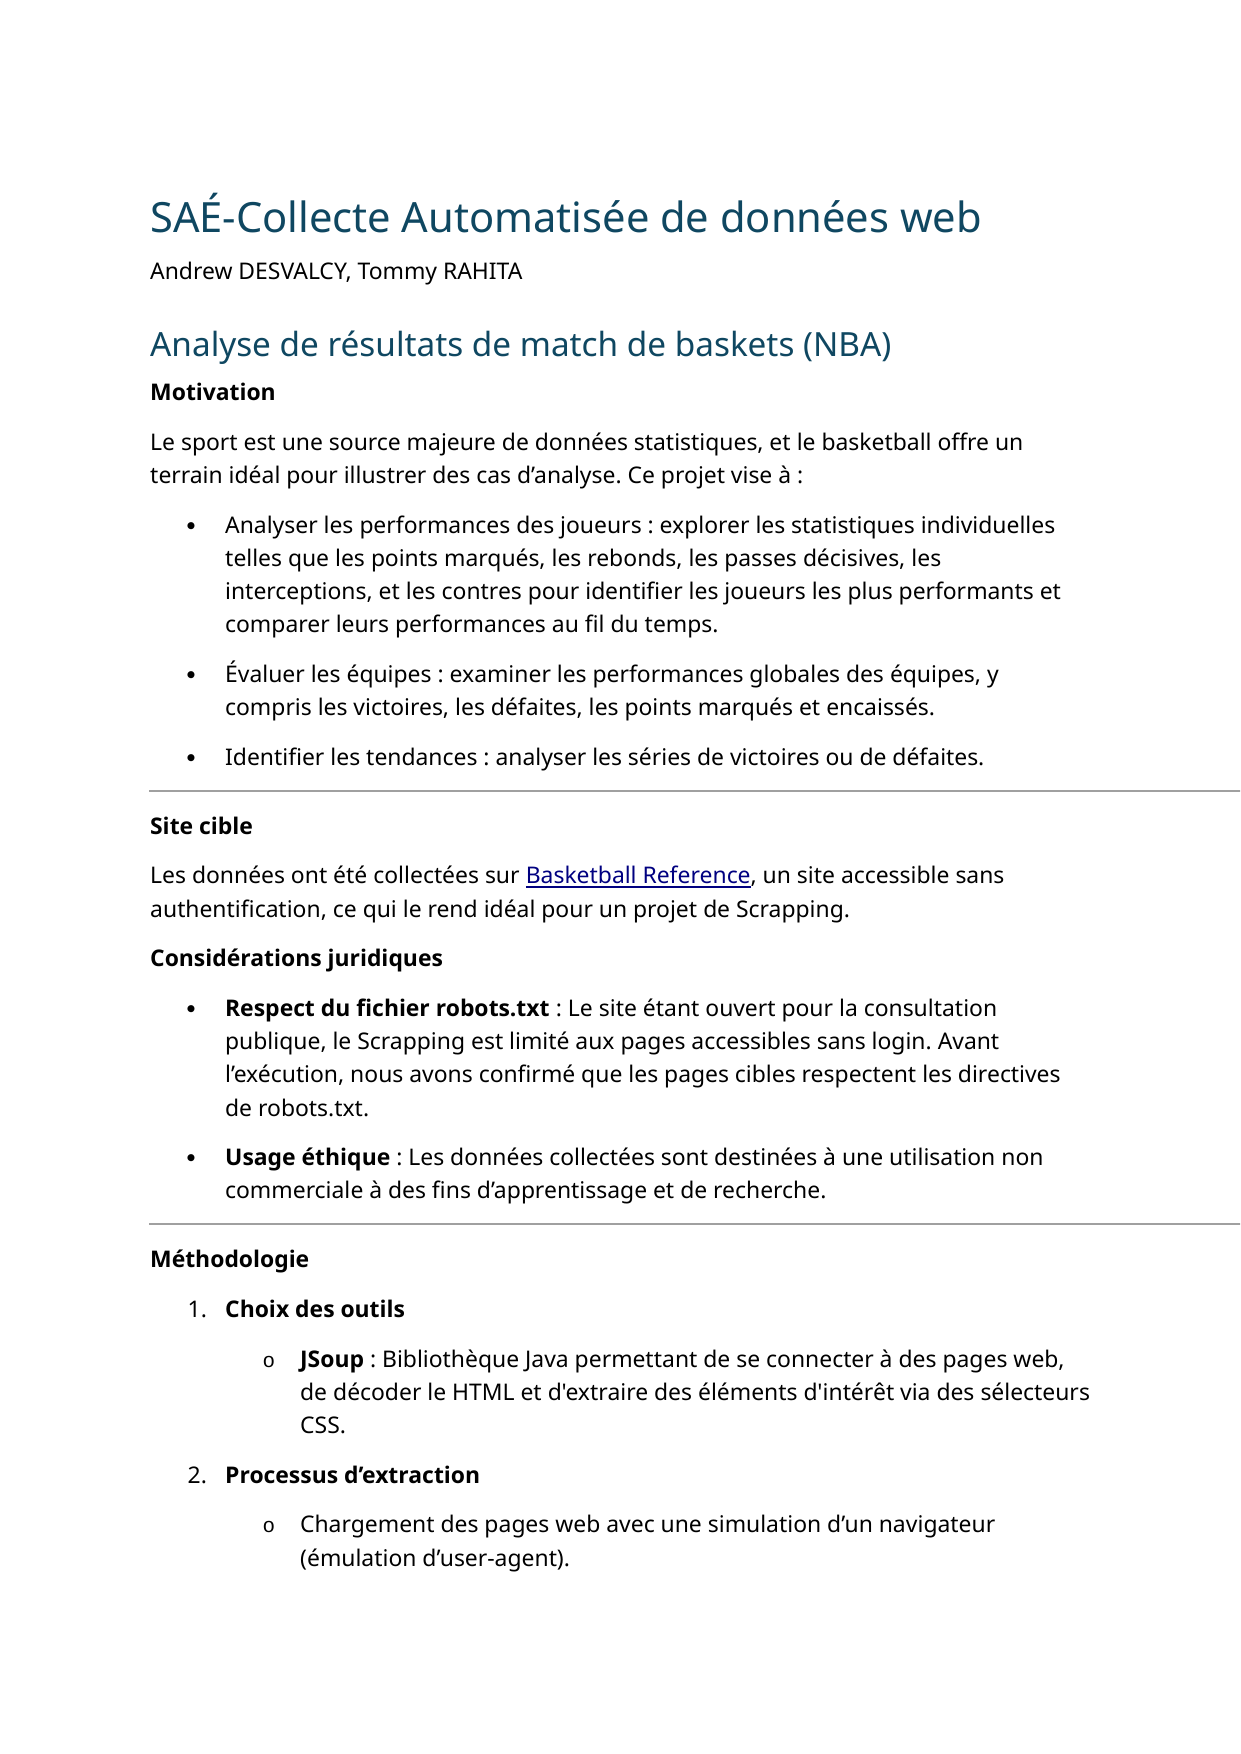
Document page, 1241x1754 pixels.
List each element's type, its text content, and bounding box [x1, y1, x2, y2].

text Méthodologie [150, 1243, 1090, 1274]
text Considérations juridiques [150, 942, 1090, 973]
list Respect du fichier robots.txt : Le site étant ouvert pour la consultation publique, le Scrapping est limité aux pages accessibles sans login. Avant l’exécution, nous avons confirmé que les pages cibles respectent les directives de robots.txt. [187, 992, 1090, 1123]
text Andrew DESVALCY, Tommy RAHITA [150, 255, 1090, 286]
list Identifier les tendances : analyser les séries de victoires ou de défaites. [187, 741, 1090, 772]
text Le sport est une source majeure de données statistiques, et le basketball offre un terrain idéal pour illustrer des cas d’analyse. Ce projet vise à : [150, 426, 1090, 490]
text Site cible [150, 809, 1090, 841]
subtitle Analyse de résultats de match de baskets (NBA) [150, 321, 1090, 366]
list Évaluer les équipes : examiner les performances globales des équipes, y compris les victoires, les défaites, les points marqués et encaissés. [187, 658, 1090, 722]
text Motivation [150, 376, 1090, 407]
list Processus d’extraction [187, 1459, 1090, 1490]
list Choix des outils [187, 1293, 1090, 1324]
list Usage éthique : Les données collectées sont destinées à une utilisation non commerciale à des fins d’apprentissage et de recherche. [187, 1141, 1090, 1206]
list Chargement des pages web avec une simulation d’un navigateur (émulation d’user-agent). [262, 1508, 1090, 1573]
text Les données ont été collectées sur Basketball Reference, un site accessible sans authentification, ce qui le rend idéal pour un projet de Scrapping. [150, 859, 1090, 924]
list Analyser les performances des joueurs : explorer les statistiques individuelles telles que les points marqués, les rebonds, les passes décisives, les interceptions, et les contres pour identifier les joueurs les plus performants et comparer leurs performances au fil du temps. [187, 509, 1090, 639]
list JSoup : Bibliothèque Java permettant de se connecter à des pages web, de décoder le HTML et d'extraire des éléments d'intérêt via des sélecteurs CSS. [262, 1343, 1090, 1440]
subtitle SAÉ-Collecte Automatisée de données web [150, 187, 1090, 244]
